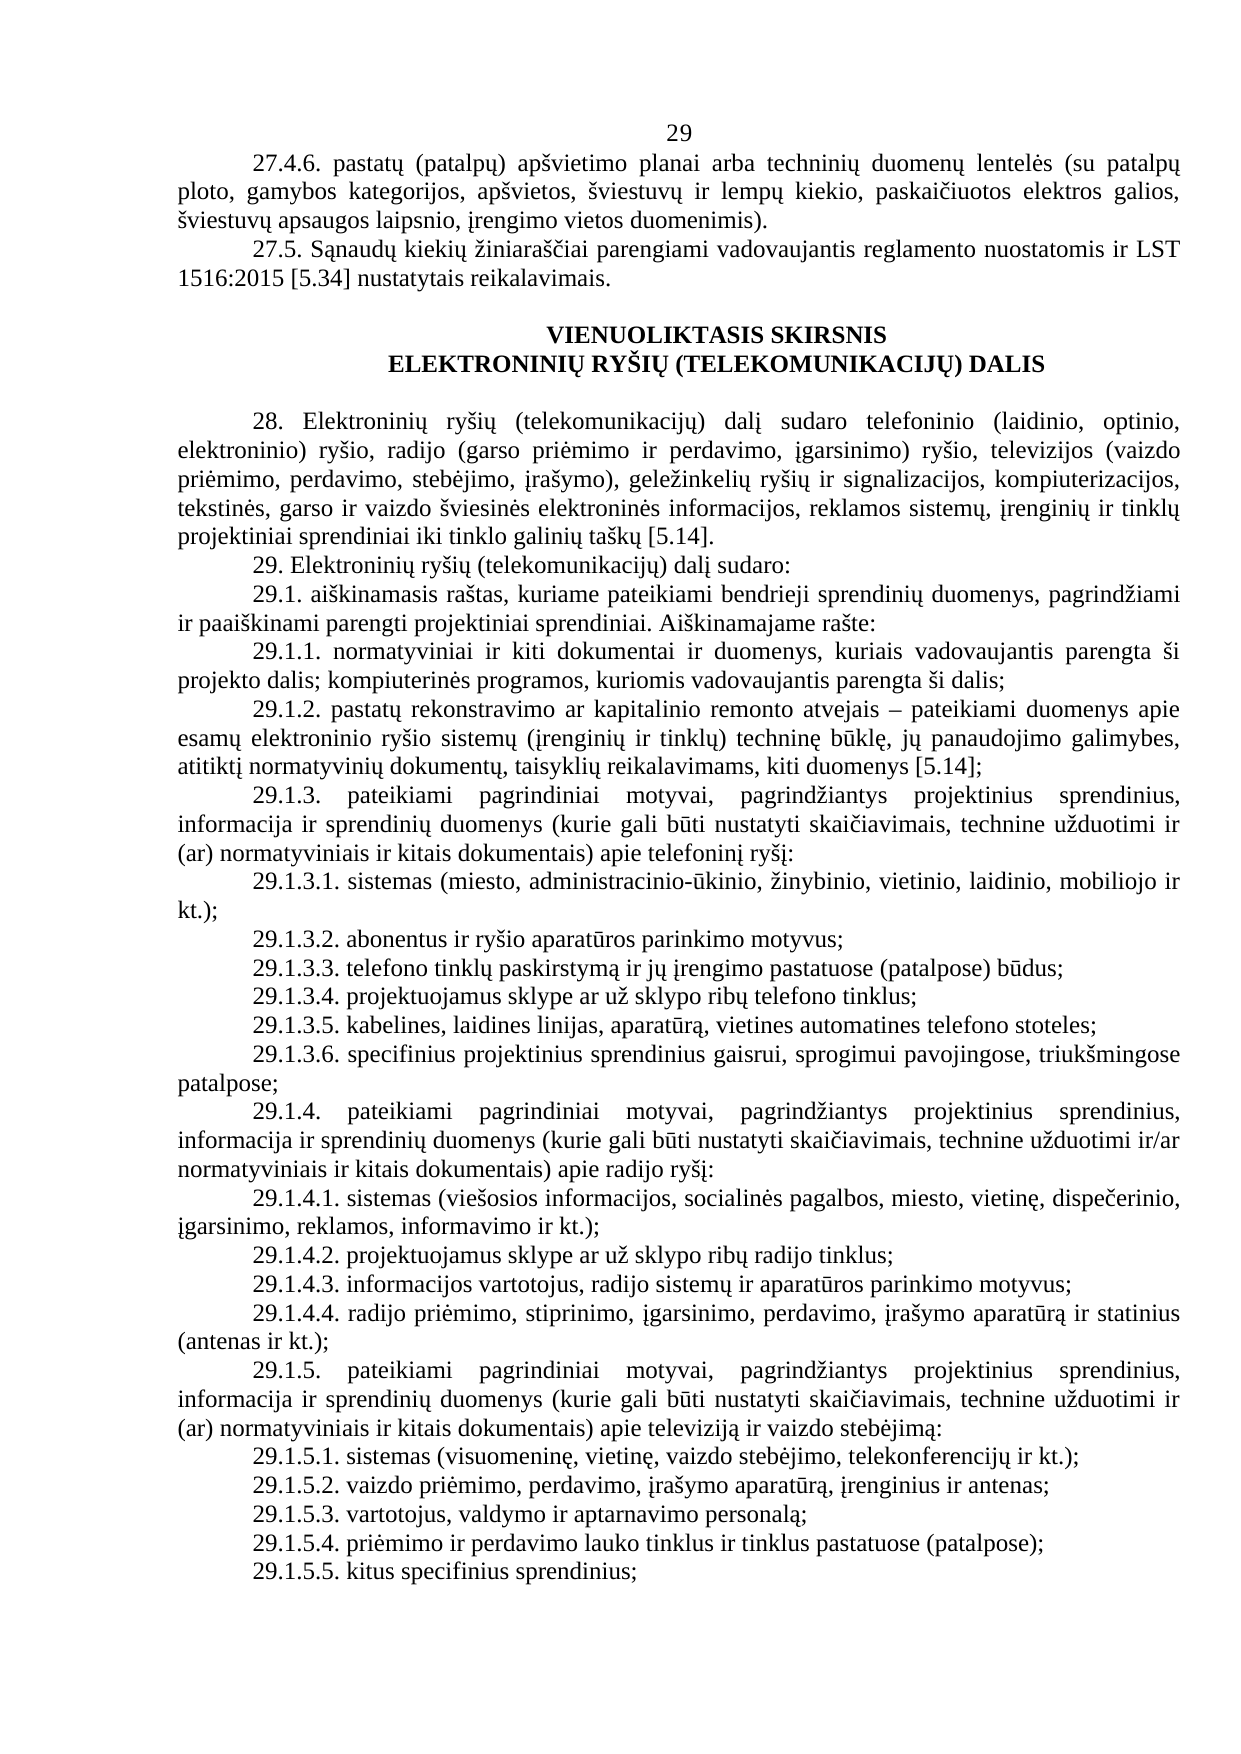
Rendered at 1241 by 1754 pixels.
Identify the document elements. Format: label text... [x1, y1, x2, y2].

text 27.4.6. pastatų (patalpų) apšvietimo planai arba techninių duomenų lentelės (su patalpų ploto, gamybos kategorijos, apšvietos, šviestuvų ir lempų kiekio, paskaičiuotos elektros galios, šviestuvų apsaugos laipsnio, įrengimo vietos duomenimis). [177, 148, 1181, 234]
text 29. Elektroninių ryšių (telekomunikacijų) dalį sudaro: [177, 550, 1181, 579]
text 29.1.5. pateikiami pagrindiniai motyvai, pagrindžiantys projektinius sprendinius, informacija ir sprendinių duomenys (kurie gali būti nustatyti skaičiavimais, technine užduotimi ir (ar) normatyviniais ir kitais dokumentais) apie televiziją ir vaizdo stebėjimą: [177, 1355, 1181, 1441]
text 29.1.3.2. abonentus ir ryšio aparatūros parinkimo motyvus; [177, 924, 1181, 953]
text 29.1. aiškinamasis raštas, kuriame pateikiami bendrieji sprendinių duomenys, pagrindžiami ir paaiškinami parengti projektiniai sprendiniai. Aiškinamajame rašte: [177, 579, 1181, 636]
text 29.1.3.4. projektuojamus sklype ar už sklypo ribų telefono tinklus; [177, 981, 1181, 1010]
text 29.1.3.3. telefono tinklų paskirstymą ir jų įrengimo pastatuose (patalpose) būdus; [177, 953, 1181, 981]
text 29.1.4.2. projektuojamus sklype ar už sklypo ribų radijo tinklus; [177, 1240, 1181, 1269]
text 29.1.5.4. priėmimo ir perdavimo lauko tinklus ir tinklus pastatuose (patalpose); [177, 1528, 1181, 1556]
text 29.1.3.6. specifinius projektinius sprendinius gaisrui, sprogimui pavojingose, triukšmingose patalpose; [177, 1039, 1181, 1096]
text 28. Elektroninių ryšių (telekomunikacijų) dalį sudaro telefoninio (laidinio, optinio, elektroninio) ryšio, radijo (garso priėmimo ir perdavimo, įgarsinimo) ryšio, televizijos (vaizdo priėmimo, perdavimo, stebėjimo, įrašymo), geležinkelių ryšių ir signalizacijos, kompiuterizacijos, tekstinės, garso ir vaizdo šviesinės elektroninės informacijos, reklamos sistemų, įrenginių ir tinklų projektiniai sprendiniai iki tinklo galinių taškų [5.14]. [177, 406, 1181, 550]
text 29.1.3.5. kabelines, laidines linijas, aparatūrą, vietines automatines telefono stoteles; [177, 1010, 1181, 1039]
text ELEKTRONINIŲ RYŠIŲ (TELEKOMUNIKACIJŲ) DALIS [177, 349, 1181, 378]
text 29.1.5.3. vartotojus, valdymo ir aptarnavimo personalą; [177, 1499, 1181, 1528]
text 27.5. Sąnaudų kiekių žiniaraščiai parengiami vadovaujantis reglamento nuostatomis ir LST 1516:2015 [5.34] nustatytais reikalavimais. [177, 234, 1181, 291]
text 29.1.5.1. sistemas (visuomeninę, vietinę, vaizdo stebėjimo, telekonferencijų ir kt.); [177, 1441, 1181, 1470]
text 29.1.5.2. vaizdo priėmimo, perdavimo, įrašymo aparatūrą, įrenginius ir antenas; [177, 1470, 1181, 1499]
text 29.1.3.1. sistemas (miesto, administracinio-ūkinio, žinybinio, vietinio, laidinio, mobiliojo ir kt.); [177, 866, 1181, 924]
text 29.1.5.5. kitus specifinius sprendinius; [177, 1556, 1181, 1585]
text 29.1.4.3. informacijos vartotojus, radijo sistemų ir aparatūros parinkimo motyvus; [177, 1269, 1181, 1298]
text 29.1.2. pastatų rekonstravimo ar kapitalinio remonto atvejais – pateikiami duomenys apie esamų elektroninio ryšio sistemų (įrenginių ir tinklų) techninę būklę, jų panaudojimo galimybes, atitiktį normatyvinių dokumentų, taisyklių reikalavimams, kiti duomenys [5.14]; [177, 694, 1181, 780]
text 29.1.4.1. sistemas (viešosios informacijos, socialinės pagalbos, miesto, vietinę, dispečerinio, įgarsinimo, reklamos, informavimo ir kt.); [177, 1183, 1181, 1240]
text VIENUOLIKTASIS SKIRSNIS [177, 320, 1181, 349]
text 29.1.4. pateikiami pagrindiniai motyvai, pagrindžiantys projektinius sprendinius, informacija ir sprendinių duomenys (kurie gali būti nustatyti skaičiavimais, technine užduotimi ir/ar normatyviniais ir kitais dokumentais) apie radijo ryšį: [177, 1096, 1181, 1183]
text 29.1.1. normatyviniai ir kiti dokumentai ir duomenys, kuriais vadovaujantis parengta ši projekto dalis; kompiuterinės programos, kuriomis vadovaujantis parengta ši dalis; [177, 636, 1181, 694]
text 29.1.4.4. radijo priėmimo, stiprinimo, įgarsinimo, perdavimo, įrašymo aparatūrą ir statinius (antenas ir kt.); [177, 1298, 1181, 1355]
text 29.1.3. pateikiami pagrindiniai motyvai, pagrindžiantys projektinius sprendinius, informacija ir sprendinių duomenys (kurie gali būti nustatyti skaičiavimais, technine užduotimi ir (ar) normatyviniais ir kitais dokumentais) apie telefoninį ryšį: [177, 780, 1181, 866]
